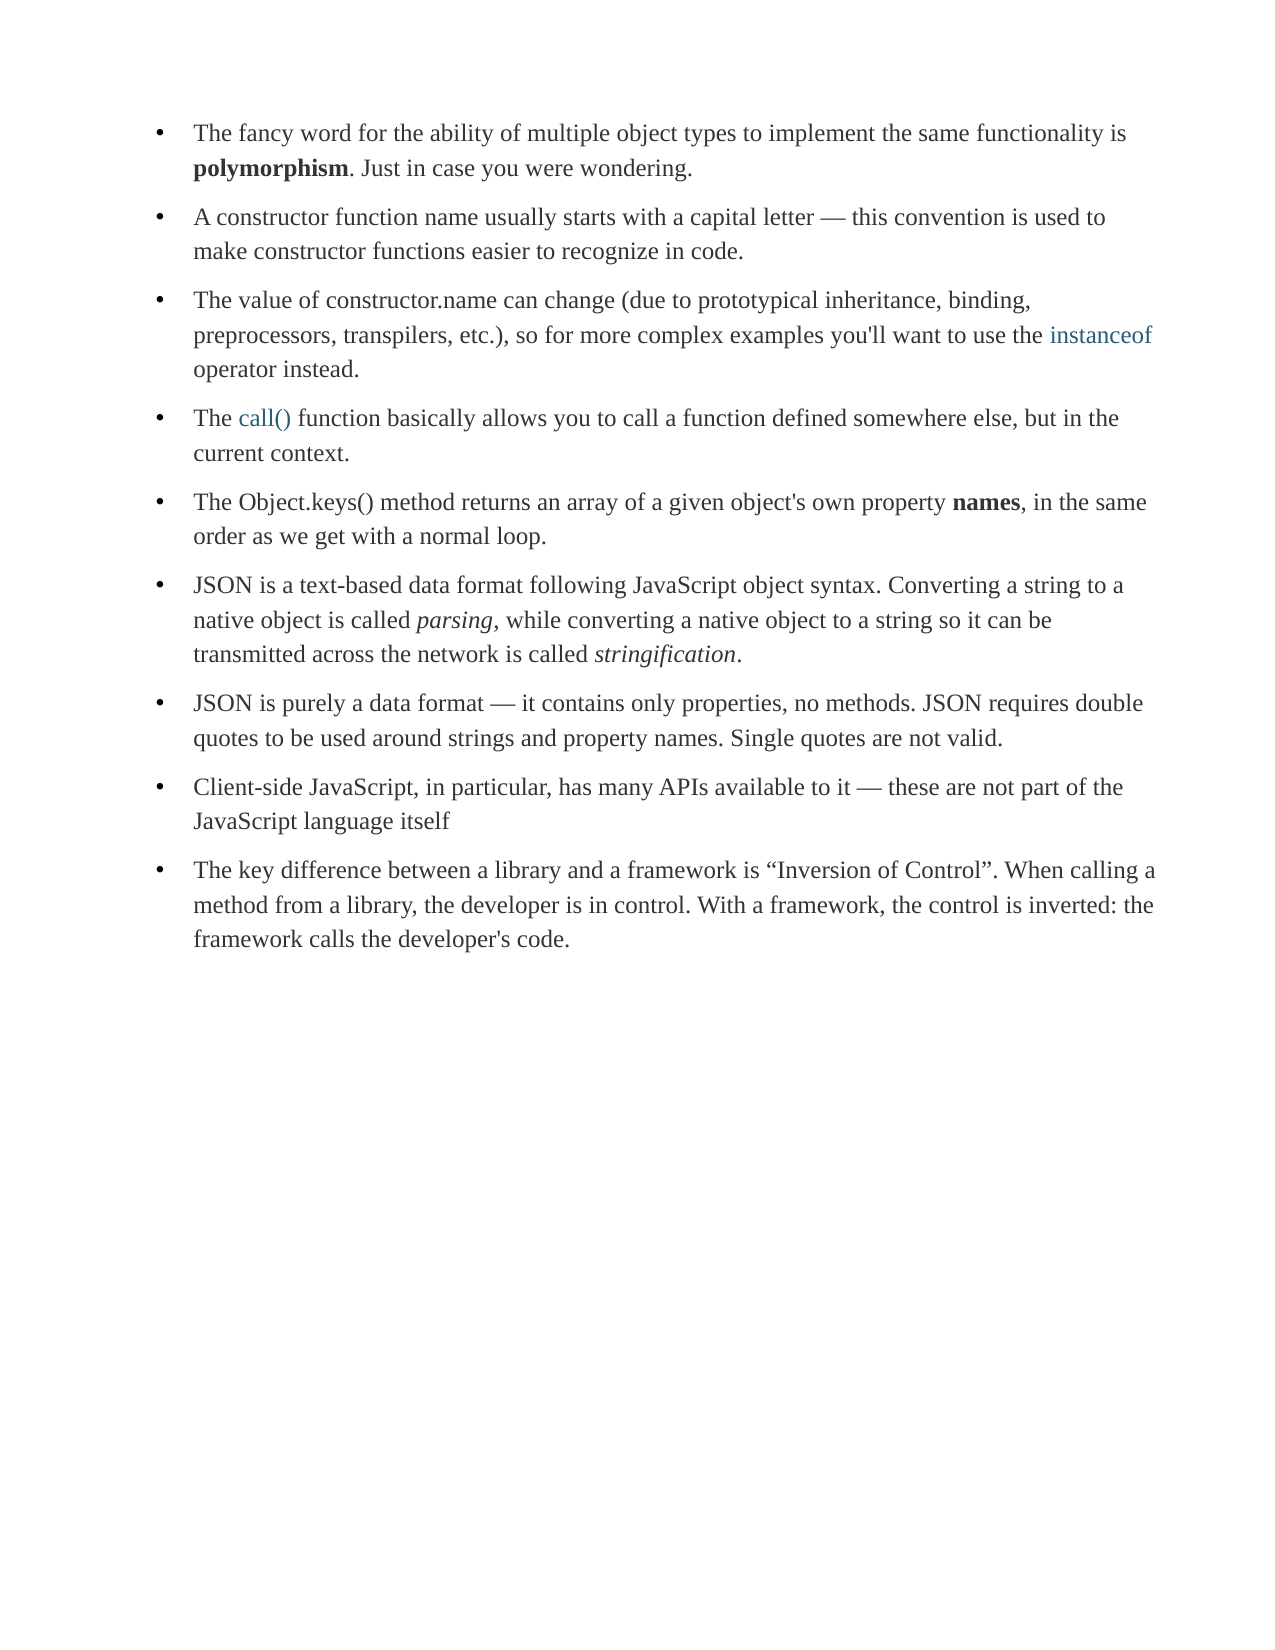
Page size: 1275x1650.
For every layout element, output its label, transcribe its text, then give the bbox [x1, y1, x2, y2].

list The call() function basically allows you to call a function defined somewhere else, but in the current context. [156, 403, 1157, 466]
list Client-side JavaScript, in particular, has many APIs available to it — these are not part of the JavaScript language itself [156, 772, 1157, 835]
list The value of constructor.name can change (due to prototypical inheritance, binding, preprocessors, transpilers, etc.), so for more complex examples you'll want to use the instanceof operator instead. [156, 285, 1157, 383]
list A constructor function name usually starts with a capital letter — this convention is used to make constructor functions easier to recognize in code. [156, 202, 1157, 265]
list The Object.keys() method returns an array of a given object's own property names, in the same order as we get with a normal loop. [156, 487, 1157, 550]
list JSON is a text-based data format following JavaScript object syntax. Converting a string to a native object is called parsing, while converting a native object to a string so it can be transmitted across the network is called stringification. [156, 570, 1157, 668]
list JSON is purely a data format — it contains only properties, no methods. JSON requires double quotes to be used around strings and property names. Single quotes are not valid. [156, 688, 1157, 752]
list The fancy word for the ability of multiple object types to implement the same functionality is polymorphism. Just in case you were wondering. [156, 118, 1157, 181]
list The key difference between a library and a framework is “Inversion of Control”. When calling a method from a library, the developer is in control. With a framework, the control is inverted: the framework calls the developer's code. [156, 855, 1157, 953]
